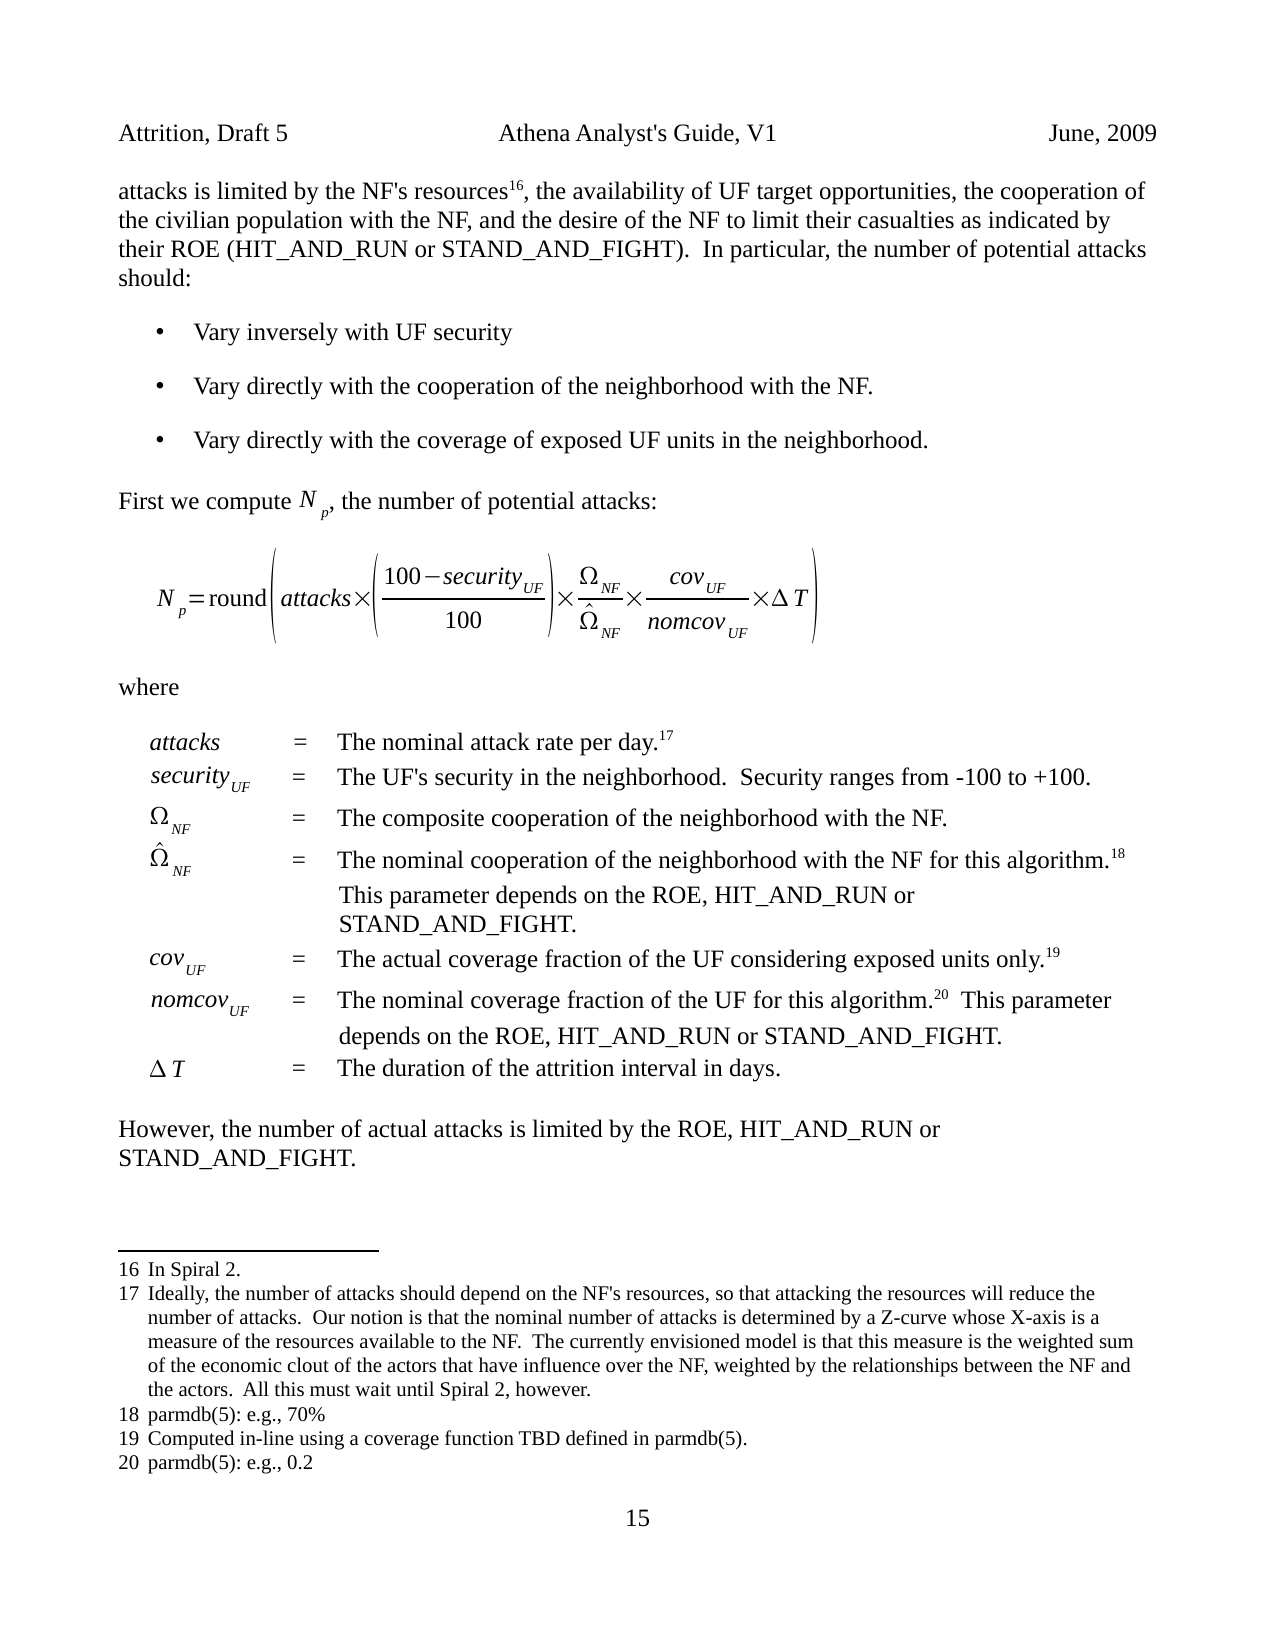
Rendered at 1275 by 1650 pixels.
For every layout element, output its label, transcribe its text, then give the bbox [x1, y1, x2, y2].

text However, the number of actual attacks is limited by the ROE, HIT_AND_RUN or STAND_AND_FIGHT. [118, 1114, 1157, 1172]
text where [118, 672, 1157, 701]
text parmdb(5): e.g., 0.2 [118, 1449, 1157, 1474]
list Vary directly with the cooperation of the neighborhood with the NF. [156, 371, 1157, 400]
text attacks is limited by the NF's resources, the availability of UF target opportunities, the cooperation of the civilian population with the NF, and the desire of the NF to limit their casualties as indicated by their ROE (HIT_AND_RUN or STAND_AND_FIGHT). In particular, the number of potential attacks should: [118, 176, 1157, 291]
text attacks = The nominal attack rate per day. [149, 727, 1157, 755]
text = The UF's security in the neighborhood. Security ranges from -100 to +100. [149, 755, 1157, 797]
text Ideally, the number of attacks should depend on the NF's resources, so that attacking the resources will reduce the number of attacks. Our notion is that the nominal number of attacks is determined by a Z-curve whose X-axis is a measure of the resources available to the NF. The currently envisioned model is that this measure is the weighted sum of the economic clout of the actors that have influence over the NF, weighted by the relationships between the NF and the actors. All this must wait until Spiral 2, however. [118, 1281, 1157, 1401]
list Vary directly with the coverage of exposed UF units in the neighborhood. [156, 425, 1157, 454]
text First we compute , the number of potential attacks: [118, 480, 1157, 521]
text = The duration of the attrition interval in days. [149, 1049, 1157, 1086]
text = The actual coverage fraction of the UF considering exposed units only. [149, 938, 1157, 979]
list Vary inversely with UF security [156, 317, 1157, 346]
text In Spiral 2. [118, 1257, 1157, 1281]
text = The nominal coverage fraction of the UF for this algorithm. This parameter depends on the ROE, HIT_AND_RUN or STAND_AND_FIGHT. [149, 979, 1157, 1049]
text = The composite cooperation of the neighborhood with the NF. [149, 797, 1157, 838]
text Computed in-line using a coverage function TBD defined in parmdb(5). [118, 1426, 1157, 1449]
text = The nominal cooperation of the neighborhood with the NF for this algorithm. This parameter depends on the ROE, HIT_AND_RUN or STAND_AND_FIGHT. [149, 838, 1157, 938]
text parmdb(5): e.g., 70% [118, 1401, 1157, 1426]
